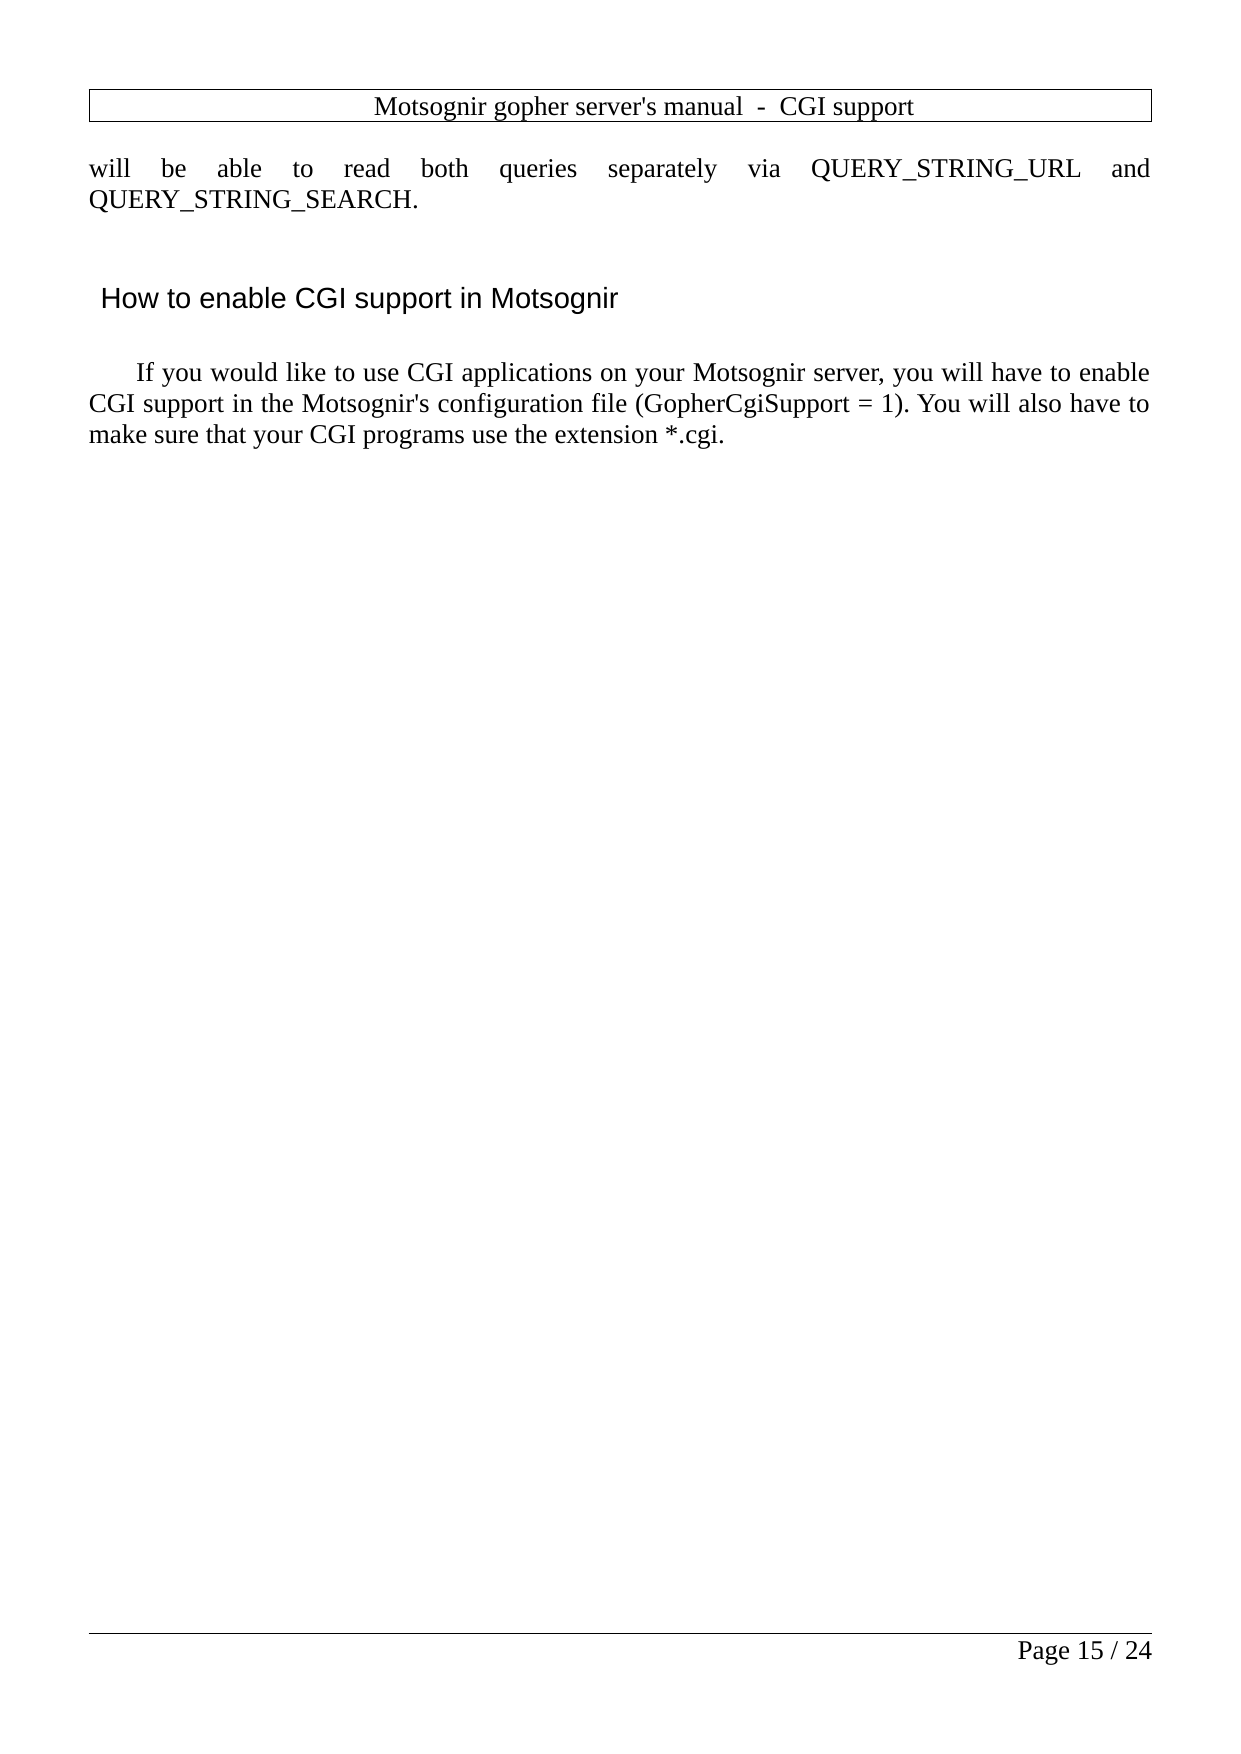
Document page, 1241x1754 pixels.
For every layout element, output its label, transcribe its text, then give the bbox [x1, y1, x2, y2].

text If you would like to use CGI applications on your Motsognir server, you will have to enable CGI support in the Motsognir's configuration file (GopherCgiSupport = 1). You will also have to make sure that your CGI programs use the extension *.cgi. [88, 356, 1152, 449]
text will be able to read both queries separately via QUERY_STRING_URL and QUERY_STRING_SEARCH. [88, 152, 1152, 214]
subtitle How to enable CGI support in Motsognir [100, 281, 1152, 314]
